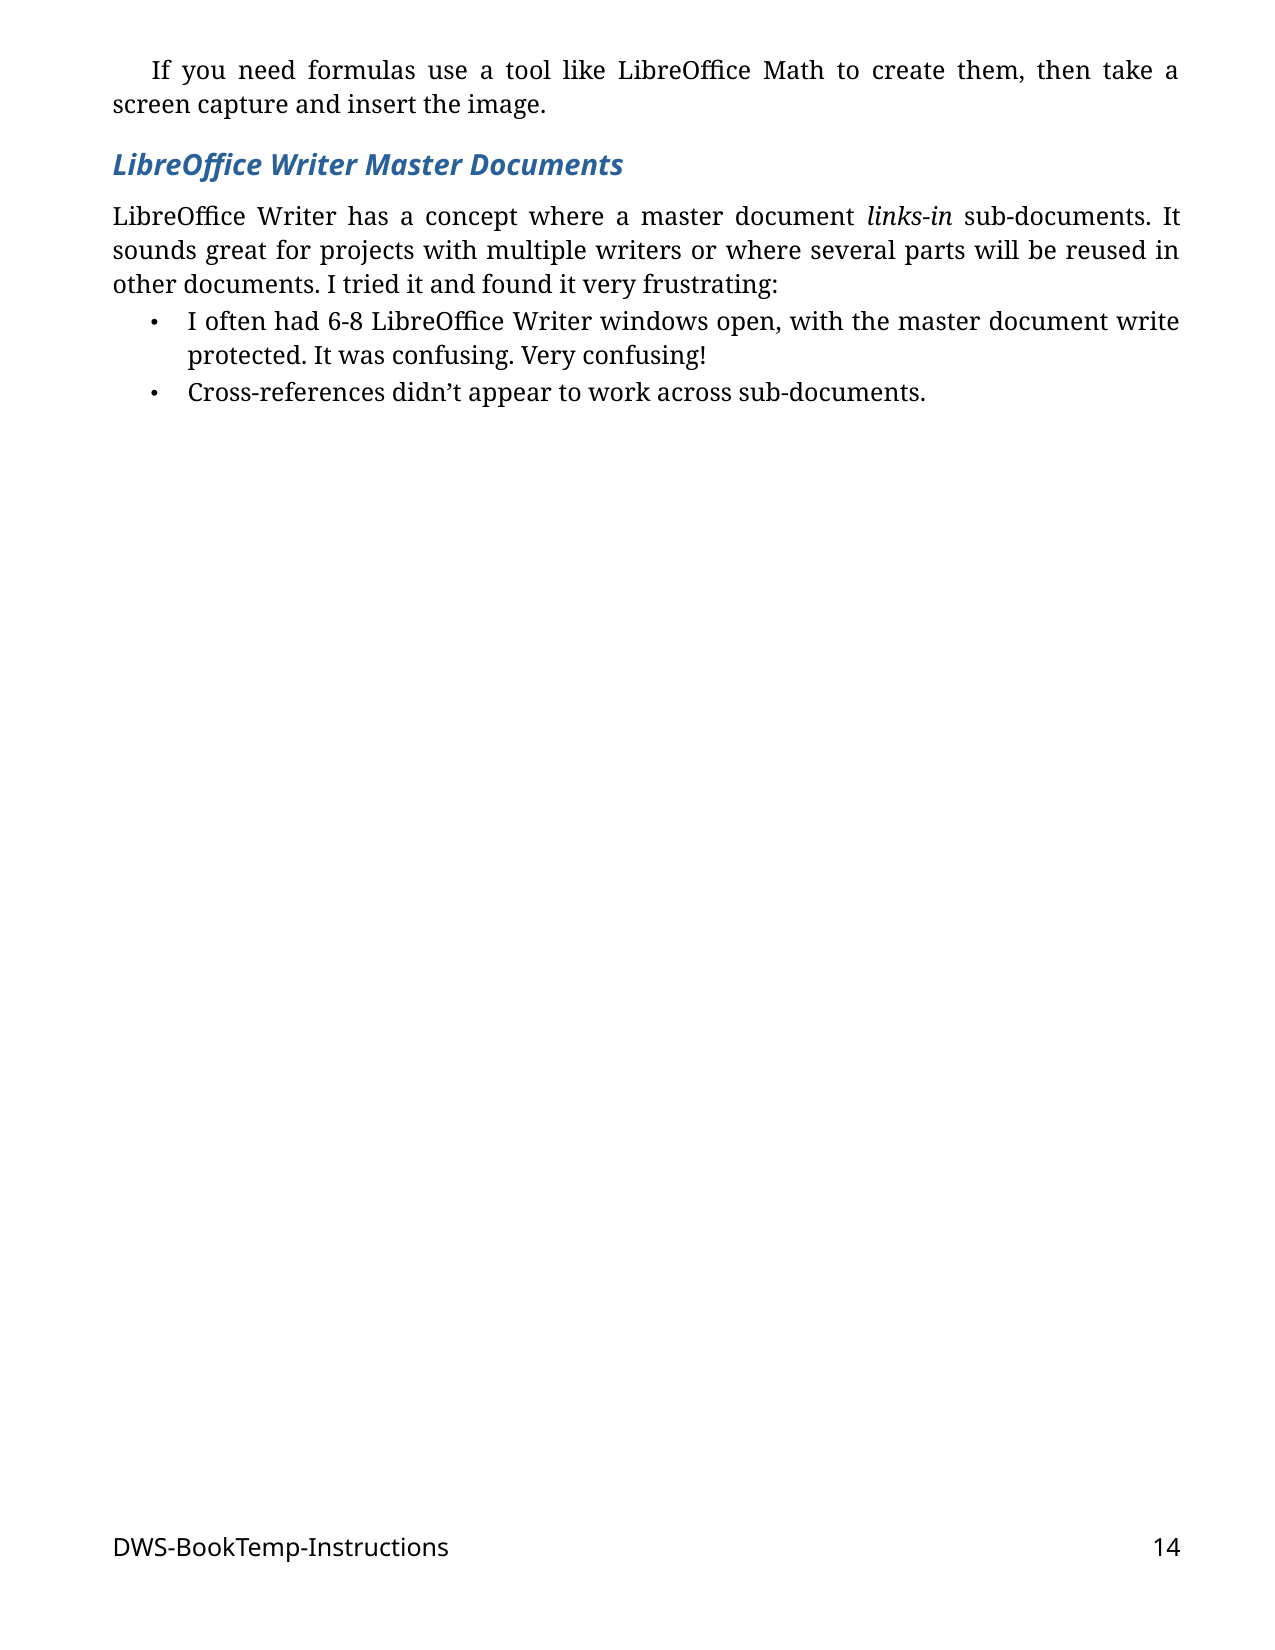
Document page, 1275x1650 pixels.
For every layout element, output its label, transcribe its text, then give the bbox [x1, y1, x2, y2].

list I often had 6-8 LibreOffice Writer windows open, with the master document write protected. It was confusing. Very confusing! [150, 304, 1181, 372]
subtitle LibreOffice Writer Master Documents [112, 144, 1181, 184]
text If you need formulas use a tool like LibreOffice Math to create them, then take a screen capture and insert the image. [112, 52, 1181, 121]
text LibreOffice Writer has a concept where a master document links-in sub-documents. It sounds great for projects with multiple writers or where several parts will be reused in other documents. I tried it and found it very frustrating: [112, 199, 1181, 301]
list Cross-references didn’t appear to work across sub-documents. [150, 375, 1181, 409]
